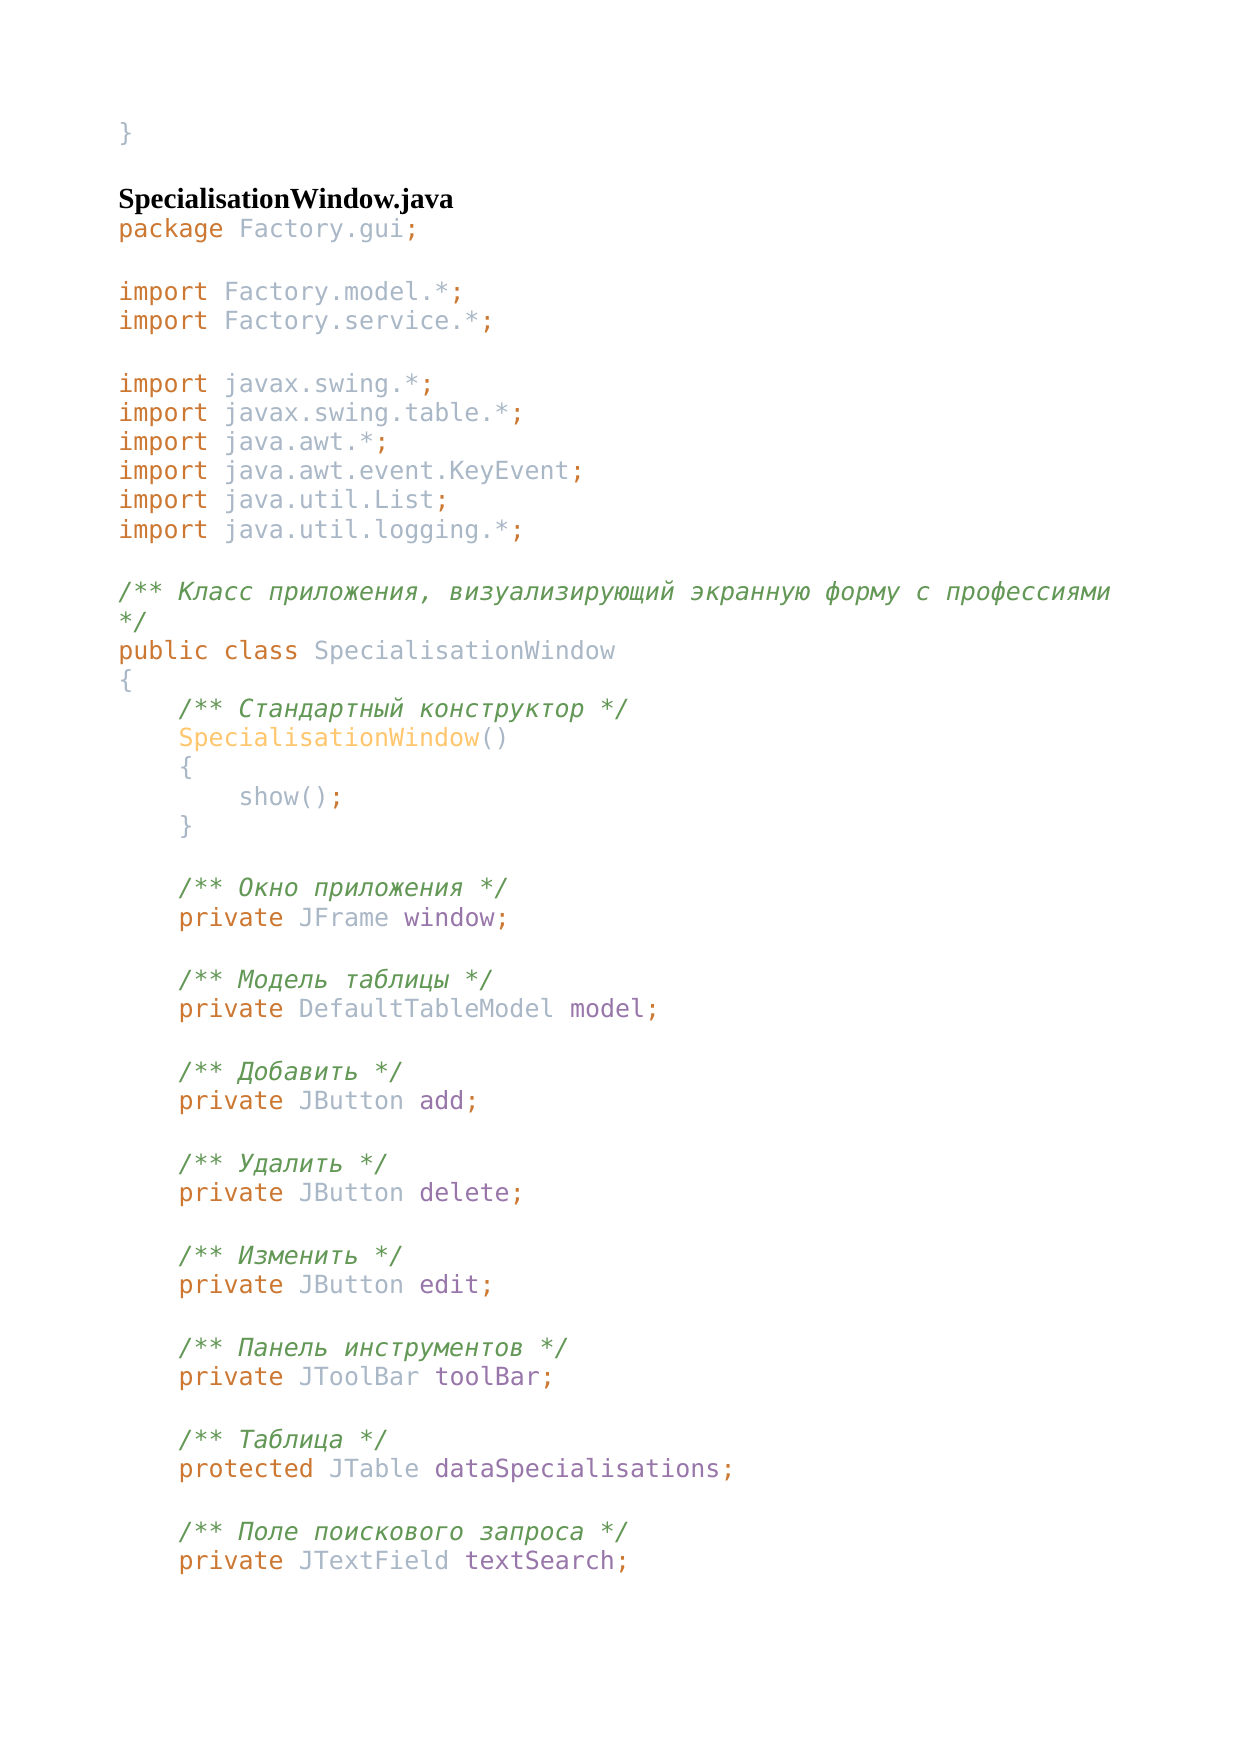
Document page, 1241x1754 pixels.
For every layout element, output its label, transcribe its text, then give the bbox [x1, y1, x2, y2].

text SpecialisationWindow.java [118, 181, 1122, 214]
text package Factory.gui; import Factory.model.*; import Factory.service.*; import javax.swing.*; import javax.swing.table.*; import java.awt.*; import java.awt.event.KeyEvent; import java.util.List; import java.util.logging.*; /** Класс приложения, визуализирующий экранную форму с профессиями */ public class SpecialisationWindow { /** Стандартный конструктор */ SpecialisationWindow() { show(); } /** Окно приложения */ private JFrame window; /** Модель таблицы */ private DefaultTableModel model; /** Добавить */ private JButton add; /** Удалить */ private JButton delete; /** Изменить */ private JButton edit; /** Панель инструментов */ private JToolBar toolBar; /** Таблица */ protected JTable dataSpecialisations; /** Поле поискового запроса */ private JTextField textSearch; [118, 214, 1122, 1608]
text } [118, 118, 1122, 181]
